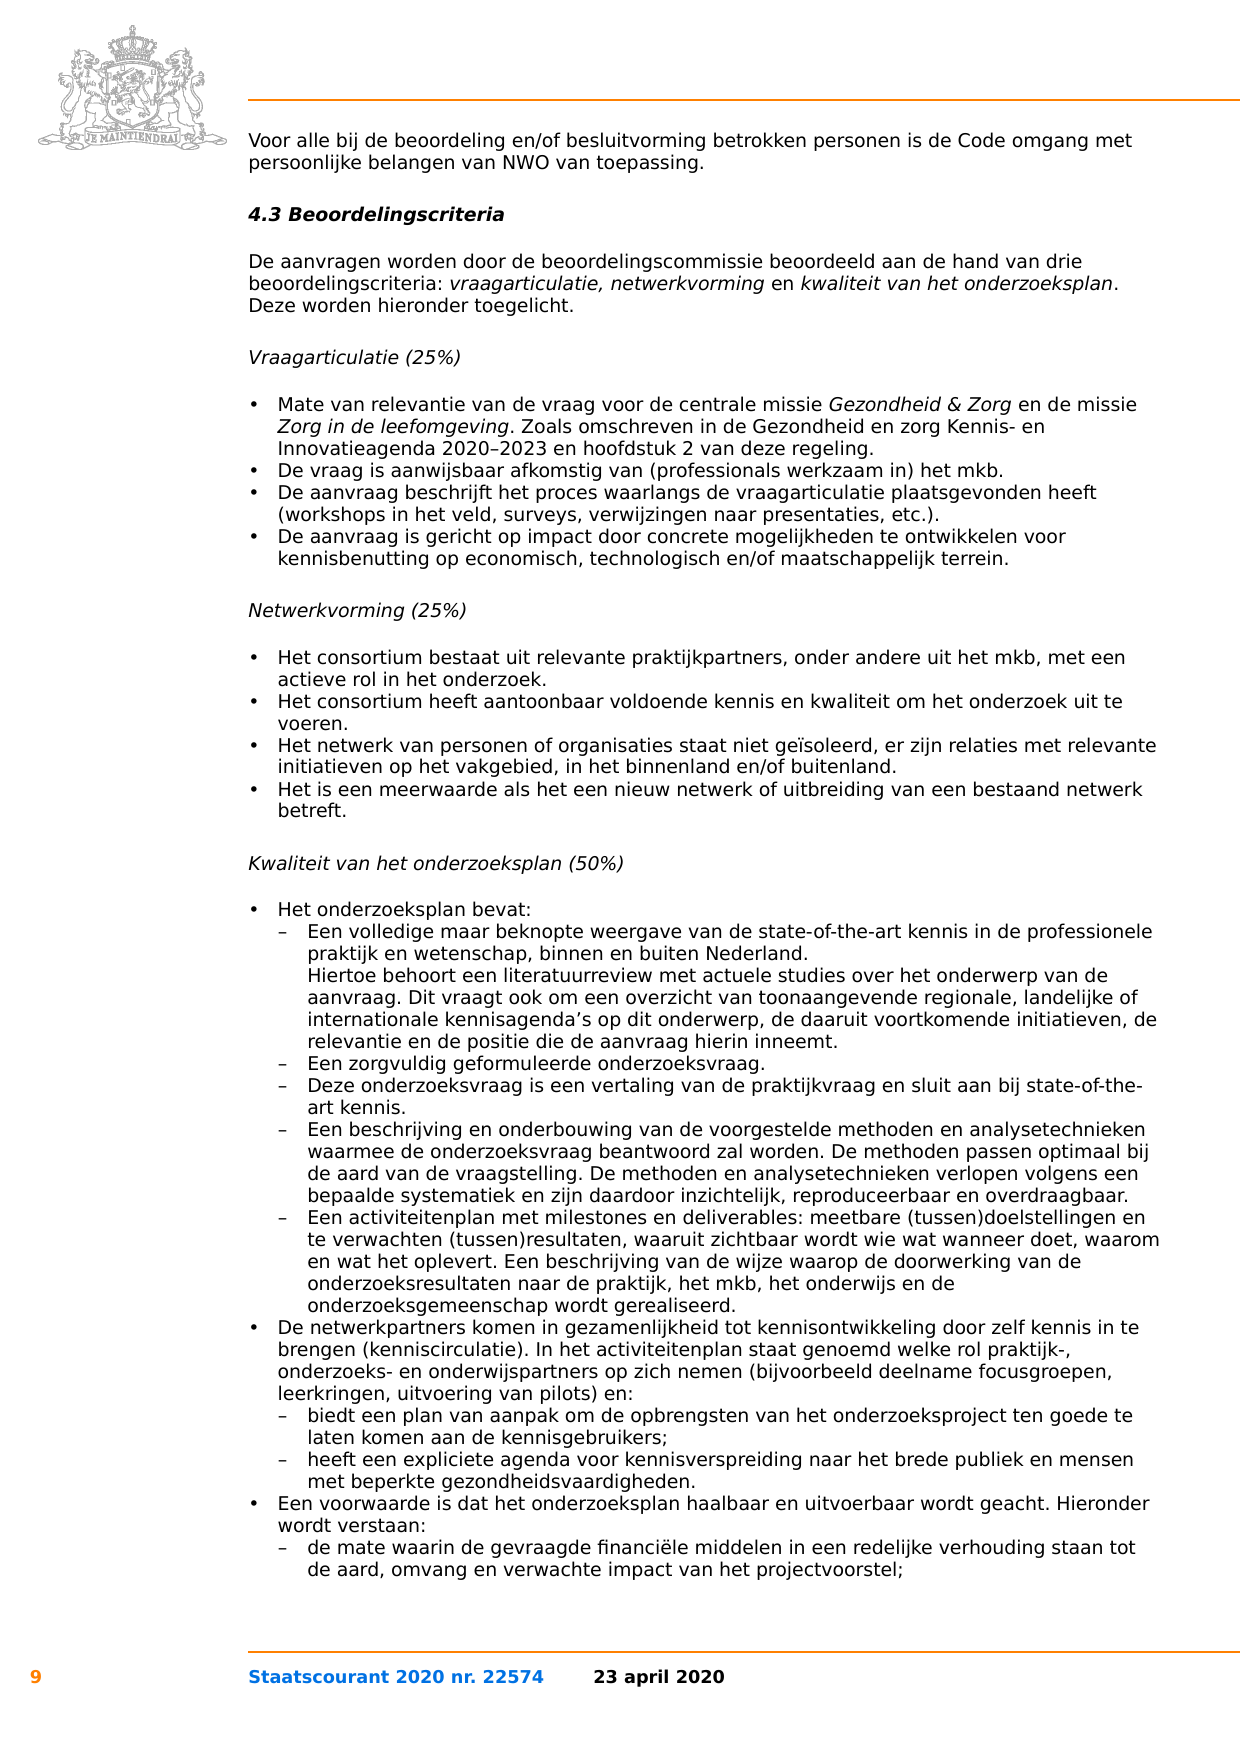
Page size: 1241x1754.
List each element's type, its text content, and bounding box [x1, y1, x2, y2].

text Hiertoe behoort een literatuurreview met actuele studies over het onderwerp van de aanvraag. Dit vraagt ook om een overzicht van toonaangevende regionale, landelijke of internationale kennisagenda’s op dit onderwerp, de daaruit voortkomende initiatieven, de relevantie en de positie die de aanvraag hierin inneemt. [307, 965, 1163, 1053]
picture [38, 25, 227, 150]
text • De vraag is aanwijsbaar afkomstig van (professionals werkzaam in) het mkb. [248, 460, 1163, 482]
text • Een voorwaarde is dat het onderzoeksplan haalbaar en uitvoerbaar wordt geacht. Hieronder wordt verstaan: [248, 1493, 1163, 1537]
text Voor alle bij de beoordeling en/of besluitvorming betrokken personen is de Code omgang met persoonlijke belangen van NWO van toepassing. [248, 130, 1163, 174]
subtitle Vraagarticulatie (25%) [248, 347, 1163, 369]
text • Het onderzoeksplan bevat: [248, 899, 1163, 921]
text – heeft een expliciete agenda voor kennisverspreiding naar het brede publiek en mensen met beperkte gezondheidsvaardigheden. [278, 1449, 1163, 1493]
text – Een zorgvuldig geformuleerde onderzoeksvraag. [278, 1053, 1163, 1075]
text – Een beschrijving en onderbouwing van de voorgestelde methoden en analysetechnieken waarmee de onderzoeksvraag beantwoord zal worden. De methoden passen optimaal bij de aard van de vraagstelling. De methoden en analysetechnieken verlopen volgens een bepaalde systematiek en zijn daardoor inzichtelijk, reproduceerbaar en overdraagbaar. [278, 1119, 1163, 1207]
text • Het consortium heeft aantoonbaar voldoende kennis en kwaliteit om het onderzoek uit te voeren. [248, 691, 1163, 734]
text – de mate waarin de gevraagde financiële middelen in een redelijke verhouding staan tot de aard, omvang en verwachte impact van het projectvoorstel; [278, 1537, 1163, 1581]
text – biedt een plan van aanpak om de opbrengsten van het onderzoeksproject ten goede te laten komen aan de kennisgebruikers; [278, 1405, 1163, 1449]
text • Het netwerk van personen of organisaties staat niet geïsoleerd, er zijn relaties met relevante initiatieven op het vakgebied, in het binnenland en/of buitenland. [248, 734, 1163, 778]
subtitle 4.3 Beoordelingscriteria [248, 204, 1163, 226]
text – Een activiteitenplan met milestones en deliverables: meetbare (tussen)doelstellingen en te verwachten (tussen)resultaten, waaruit zichtbaar wordt wie wat wanneer doet, waarom en wat het oplevert. Een beschrijving van de wijze waarop de doorwerking van de onderzoeksresultaten naar de praktijk, het mkb, het onderwijs en de onderzoeksgemeenschap wordt gerealiseerd. [278, 1207, 1163, 1317]
text – Deze onderzoeksvraag is een vertaling van de praktijkvraag en sluit aan bij state-of-the-art kennis. [278, 1075, 1163, 1119]
text • De aanvraag beschrijft het proces waarlangs de vraagarticulatie plaatsgevonden heeft (workshops in het veld, surveys, verwijzingen naar presentaties, etc.). [248, 482, 1163, 526]
subtitle Netwerkvorming (25%) [248, 599, 1163, 622]
text • Het consortium bestaat uit relevante praktijkpartners, onder andere uit het mkb, met een actieve rol in het onderzoek. [248, 647, 1163, 691]
text • De netwerkpartners komen in gezamenlijkheid tot kennisontwikkeling door zelf kennis in te brengen (kenniscirculatie). In het activiteitenplan staat genoemd welke rol praktijk-, onderzoeks- en onderwijspartners op zich nemen (bijvoorbeeld deelname focusgroepen, leerkringen, uitvoering van pilots) en: [248, 1317, 1163, 1405]
text • Mate van relevantie van de vraag voor de centrale missie Gezondheid & Zorg en de missie Zorg in de leefomgeving. Zoals omschreven in de Gezondheid en zorg Kennis- en Innovatieagenda 2020–2023 en hoofdstuk 2 van deze regeling. [248, 394, 1163, 460]
text • Het is een meerwaarde als het een nieuw netwerk of uitbreiding van een bestaand netwerk betreft. [248, 778, 1163, 822]
text De aanvragen worden door de beoordelingscommissie beoordeeld aan de hand van drie beoordelingscriteria: vraagarticulatie, netwerkvorming en kwaliteit van het onderzoeksplan. Deze worden hieronder toegelicht. [248, 251, 1163, 317]
text – Een volledige maar beknopte weergave van de state-of-the-art kennis in de professionele praktijk en wetenschap, binnen en buiten Nederland. [278, 921, 1163, 965]
subtitle Kwaliteit van het onderzoeksplan (50%) [248, 852, 1163, 874]
text • De aanvraag is gericht op impact door concrete mogelijkheden te ontwikkelen voor kennisbenutting op economisch, technologisch en/of maatschappelijk terrein. [248, 526, 1163, 569]
